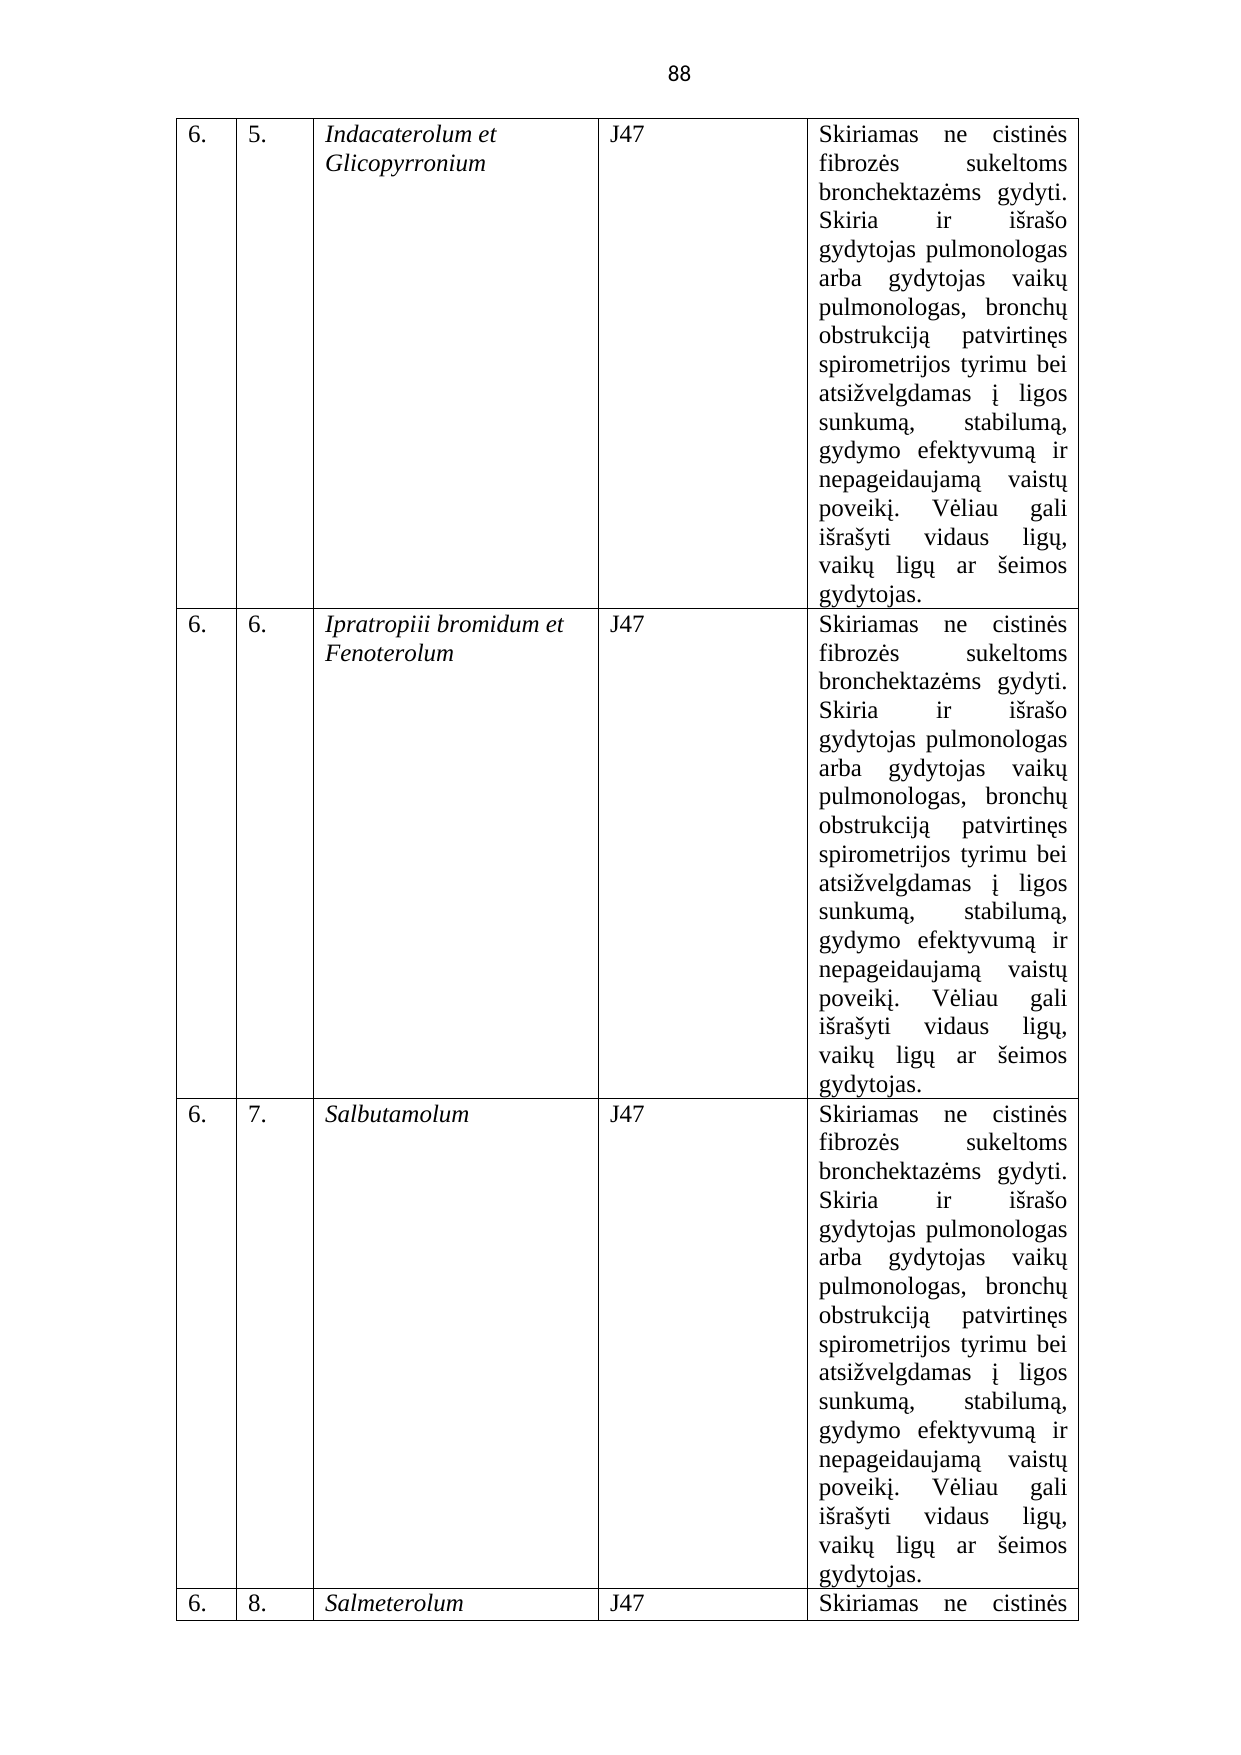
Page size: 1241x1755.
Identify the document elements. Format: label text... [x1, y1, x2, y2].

table_cell [1093, 1098, 1099, 1587]
table_cell [1099, 1588, 1103, 1620]
table_cell [1093, 1588, 1099, 1620]
table_cell [1088, 118, 1093, 608]
table_cell J47 [599, 609, 807, 1098]
table_cell 6. [177, 1099, 236, 1587]
table_cell [1084, 608, 1088, 1098]
table_cell [1103, 1098, 1109, 1587]
table_cell Salmeterolum [314, 1589, 598, 1620]
table_cell J47 [599, 119, 807, 608]
table_cell [1088, 1098, 1093, 1587]
table_cell [1079, 1588, 1083, 1620]
table_cell J47 [599, 1099, 807, 1587]
table_cell [1079, 608, 1083, 1098]
table_cell Skiriamas ne cistinės [808, 1589, 1078, 1620]
table_cell 6. [177, 119, 236, 608]
table_cell [1088, 608, 1093, 1098]
table_cell [1093, 608, 1099, 1098]
table_cell [1088, 1588, 1093, 1620]
table_cell 6. [177, 609, 236, 1098]
table_cell Skiriamas ne cistinės fibrozės sukeltoms bronchektazėms gydyti. Skiria ir išrašo gydytojas pulmonologas arba gydytojas vaikų pulmonologas, bronchų obstrukciją patvirtinęs spirometrijos tyrimu bei atsižvelgdamas į ligos sunkumą, stabilumą, gydymo efektyvumą ir nepageidaujamą vaistų poveikį. Vėliau gali išrašyti vidaus ligų, vaikų ligų ar šeimos gydytojas. [808, 1099, 1078, 1587]
table_cell [1103, 608, 1109, 1098]
table_cell 6. [237, 609, 313, 1098]
table_cell [1079, 118, 1083, 608]
table_cell [1099, 118, 1103, 608]
table_cell [1109, 1098, 1123, 1587]
table_cell Indacaterolum et Glicopyrronium [314, 119, 598, 608]
table_cell 6. [177, 1589, 236, 1620]
table_cell [1084, 1588, 1088, 1620]
table_cell [1084, 118, 1088, 608]
table_cell J47 [599, 1589, 807, 1620]
table_cell Salbutamolum [314, 1099, 598, 1587]
table_cell Ipratropiii bromidum et Fenoterolum [314, 609, 598, 1098]
table_cell 8. [237, 1589, 313, 1620]
table_cell Skiriamas ne cistinės fibrozės sukeltoms bronchektazėms gydyti. Skiria ir išrašo gydytojas pulmonologas arba gydytojas vaikų pulmonologas, bronchų obstrukciją patvirtinęs spirometrijos tyrimu bei atsižvelgdamas į ligos sunkumą, stabilumą, gydymo efektyvumą ir nepageidaujamą vaistų poveikį. Vėliau gali išrašyti vidaus ligų, vaikų ligų ar šeimos gydytojas. [808, 609, 1078, 1098]
table_cell [1109, 608, 1123, 1098]
table_cell [1084, 1098, 1088, 1587]
table_cell [1099, 608, 1103, 1098]
table_cell 5. [237, 119, 313, 608]
table_cell [1109, 1588, 1123, 1620]
table_cell [1079, 1098, 1083, 1587]
table_cell [1099, 1098, 1103, 1587]
table_cell [1103, 118, 1109, 608]
table_cell [1109, 118, 1123, 608]
table_cell Skiriamas ne cistinės fibrozės sukeltoms bronchektazėms gydyti. Skiria ir išrašo gydytojas pulmonologas arba gydytojas vaikų pulmonologas, bronchų obstrukciją patvirtinęs spirometrijos tyrimu bei atsižvelgdamas į ligos sunkumą, stabilumą, gydymo efektyvumą ir nepageidaujamą vaistų poveikį. Vėliau gali išrašyti vidaus ligų, vaikų ligų ar šeimos gydytojas. [808, 119, 1078, 608]
table_cell [1103, 1588, 1109, 1620]
table_cell [1093, 118, 1099, 608]
table_cell 7. [237, 1099, 313, 1587]
